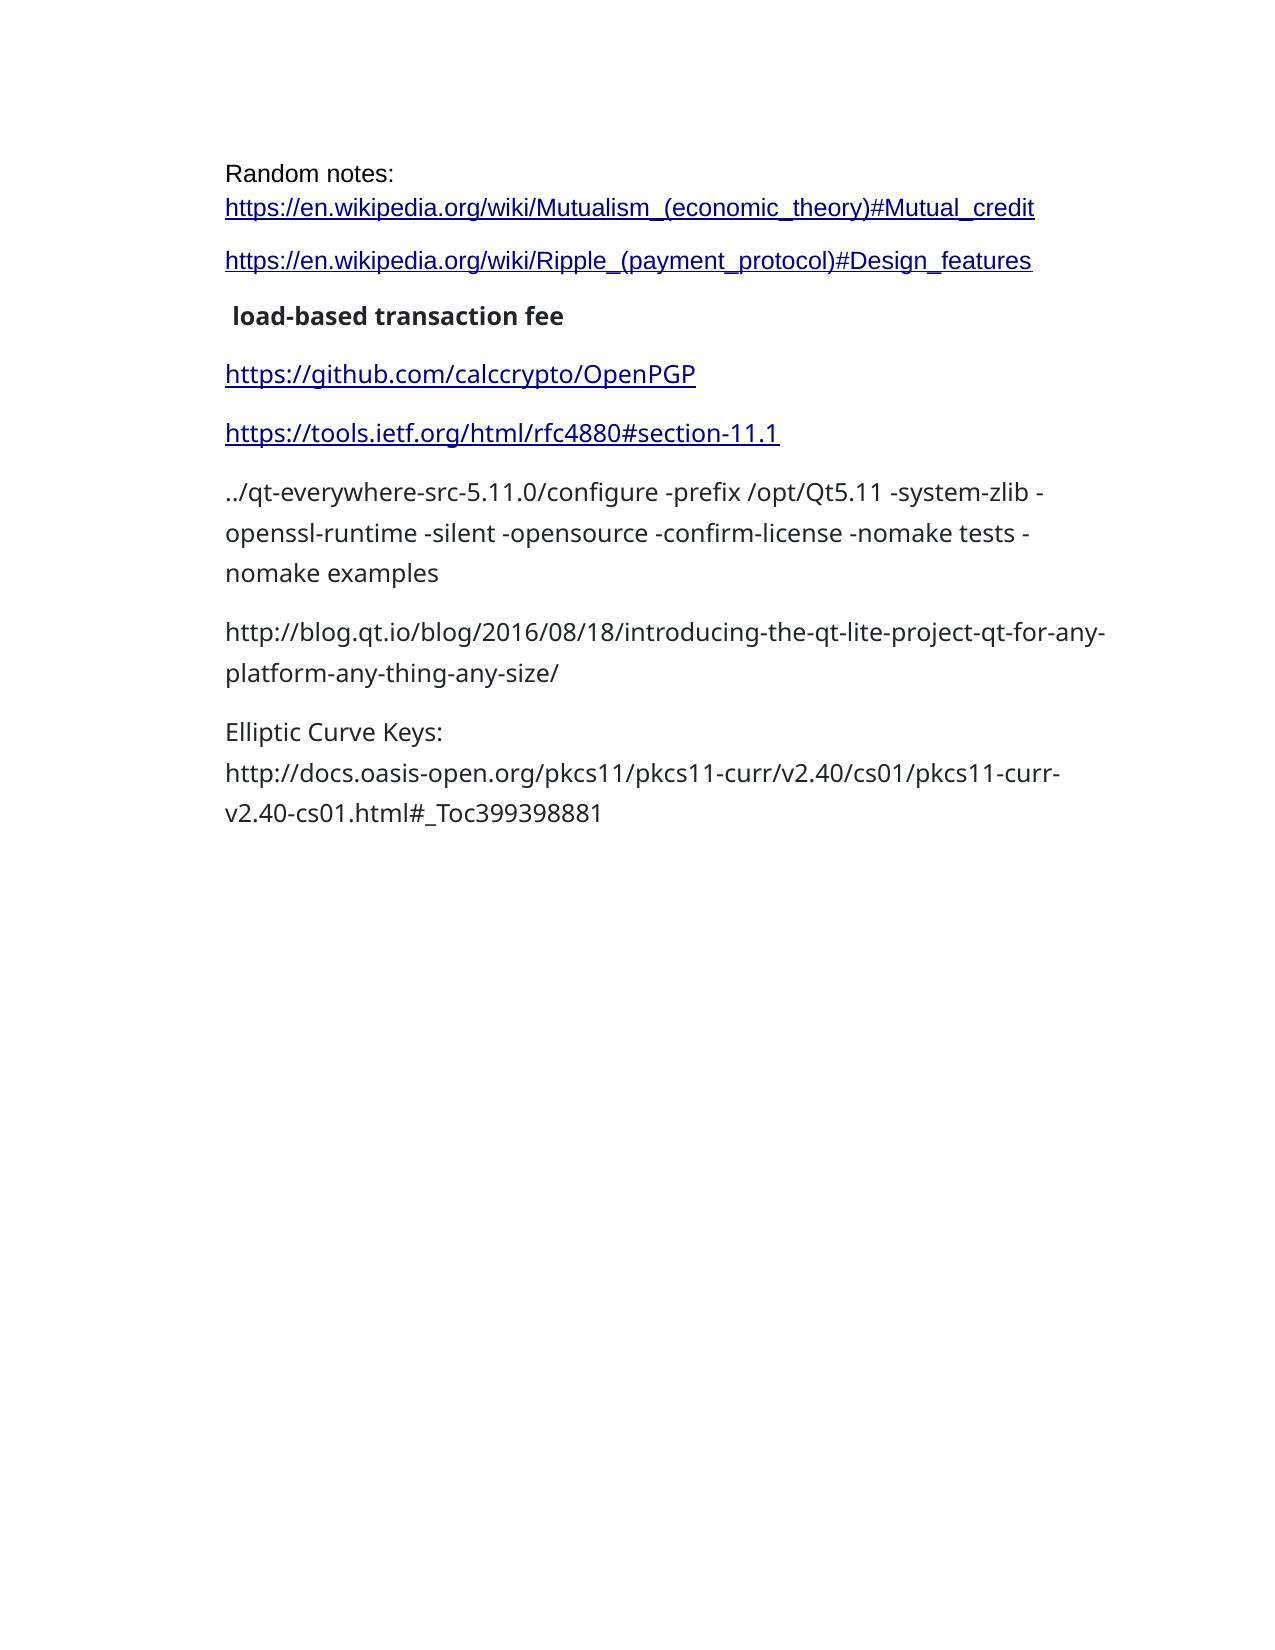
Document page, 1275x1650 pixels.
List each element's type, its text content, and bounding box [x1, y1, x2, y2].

text https://tools.ietf.org/html/rfc4880#section-11.1 [225, 416, 1125, 450]
text load-based transaction fee [225, 298, 1125, 332]
text Elliptic Curve Keys: http://docs.oasis-open.org/pkcs11/pkcs11-curr/v2.40/cs01/pkcs11-curr-v2.40-cs01.html#_Toc399398881 [225, 714, 1125, 830]
text Random notes: https://en.wikipedia.org/wiki/Mutualism_(economic_theory)#Mutual_credit [225, 159, 1125, 222]
text https://en.wikipedia.org/wiki/Ripple_(payment_protocol)#Design_features [225, 246, 1125, 274]
text ../qt-everywhere-src-5.11.0/configure -prefix /opt/Qt5.11 -system-zlib -openssl-runtime -silent -opensource -confirm-license -nomake tests -nomake examples [225, 474, 1125, 590]
text http://blog.qt.io/blog/2016/08/18/introducing-the-qt-lite-project-qt-for-any-platform-any-thing-any-size/ [225, 615, 1125, 690]
text https://github.com/calccrypto/OpenPGP [225, 357, 1125, 391]
